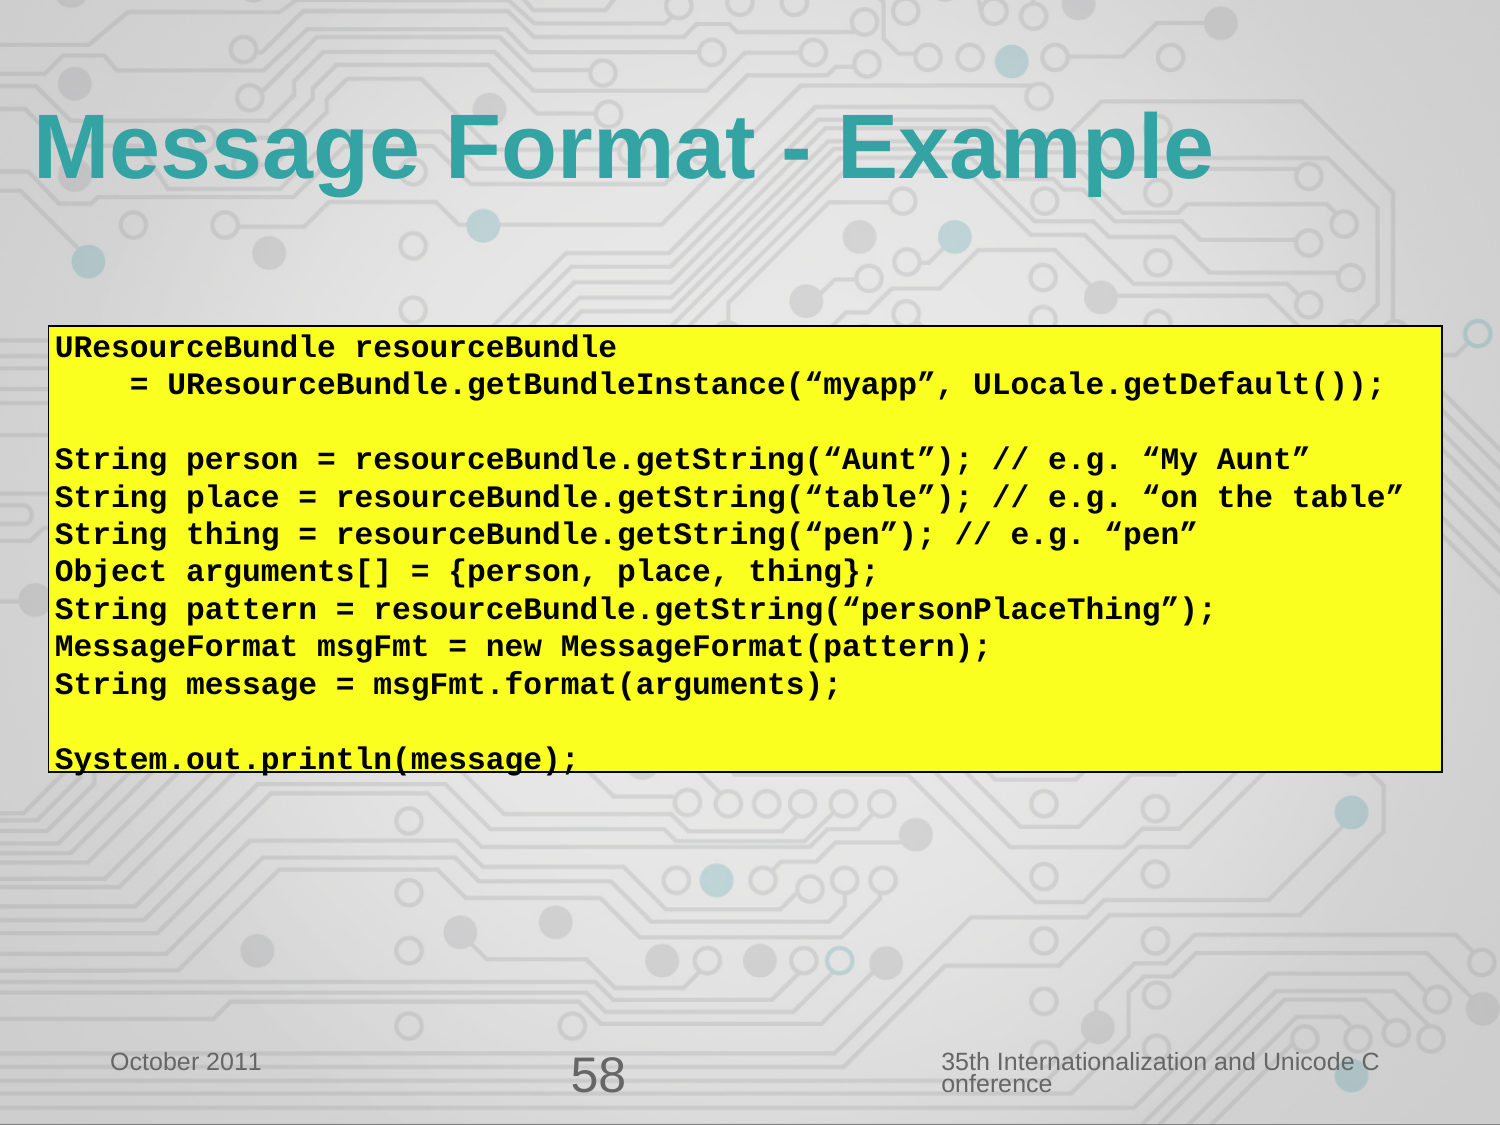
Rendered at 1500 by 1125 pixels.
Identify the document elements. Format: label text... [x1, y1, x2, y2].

title Message Format - Example [25, 0, 1378, 207]
text_box UResourceBundle resourceBundle = UResourceBundle.getBundleInstance(“myapp”, ULocale.getDefault()); String person = resourceBundle.getString(“Aunt”); // e.g. “My Aunt” String place = resourceBundle.getString(“table”); // e.g. “on the table” String thing = resourceBundle.getString(“pen”); // e.g. “pen” Object arguments[] = {person, place, thing}; String pattern = resourceBundle.getString(“personPlaceThing”); MessageFormat msgFmt = new MessageFormat(pattern); String message = msgFmt.format(arguments); System.out.println(message); [48, 325, 1443, 772]
picture [0, 0, 1500, 1124]
